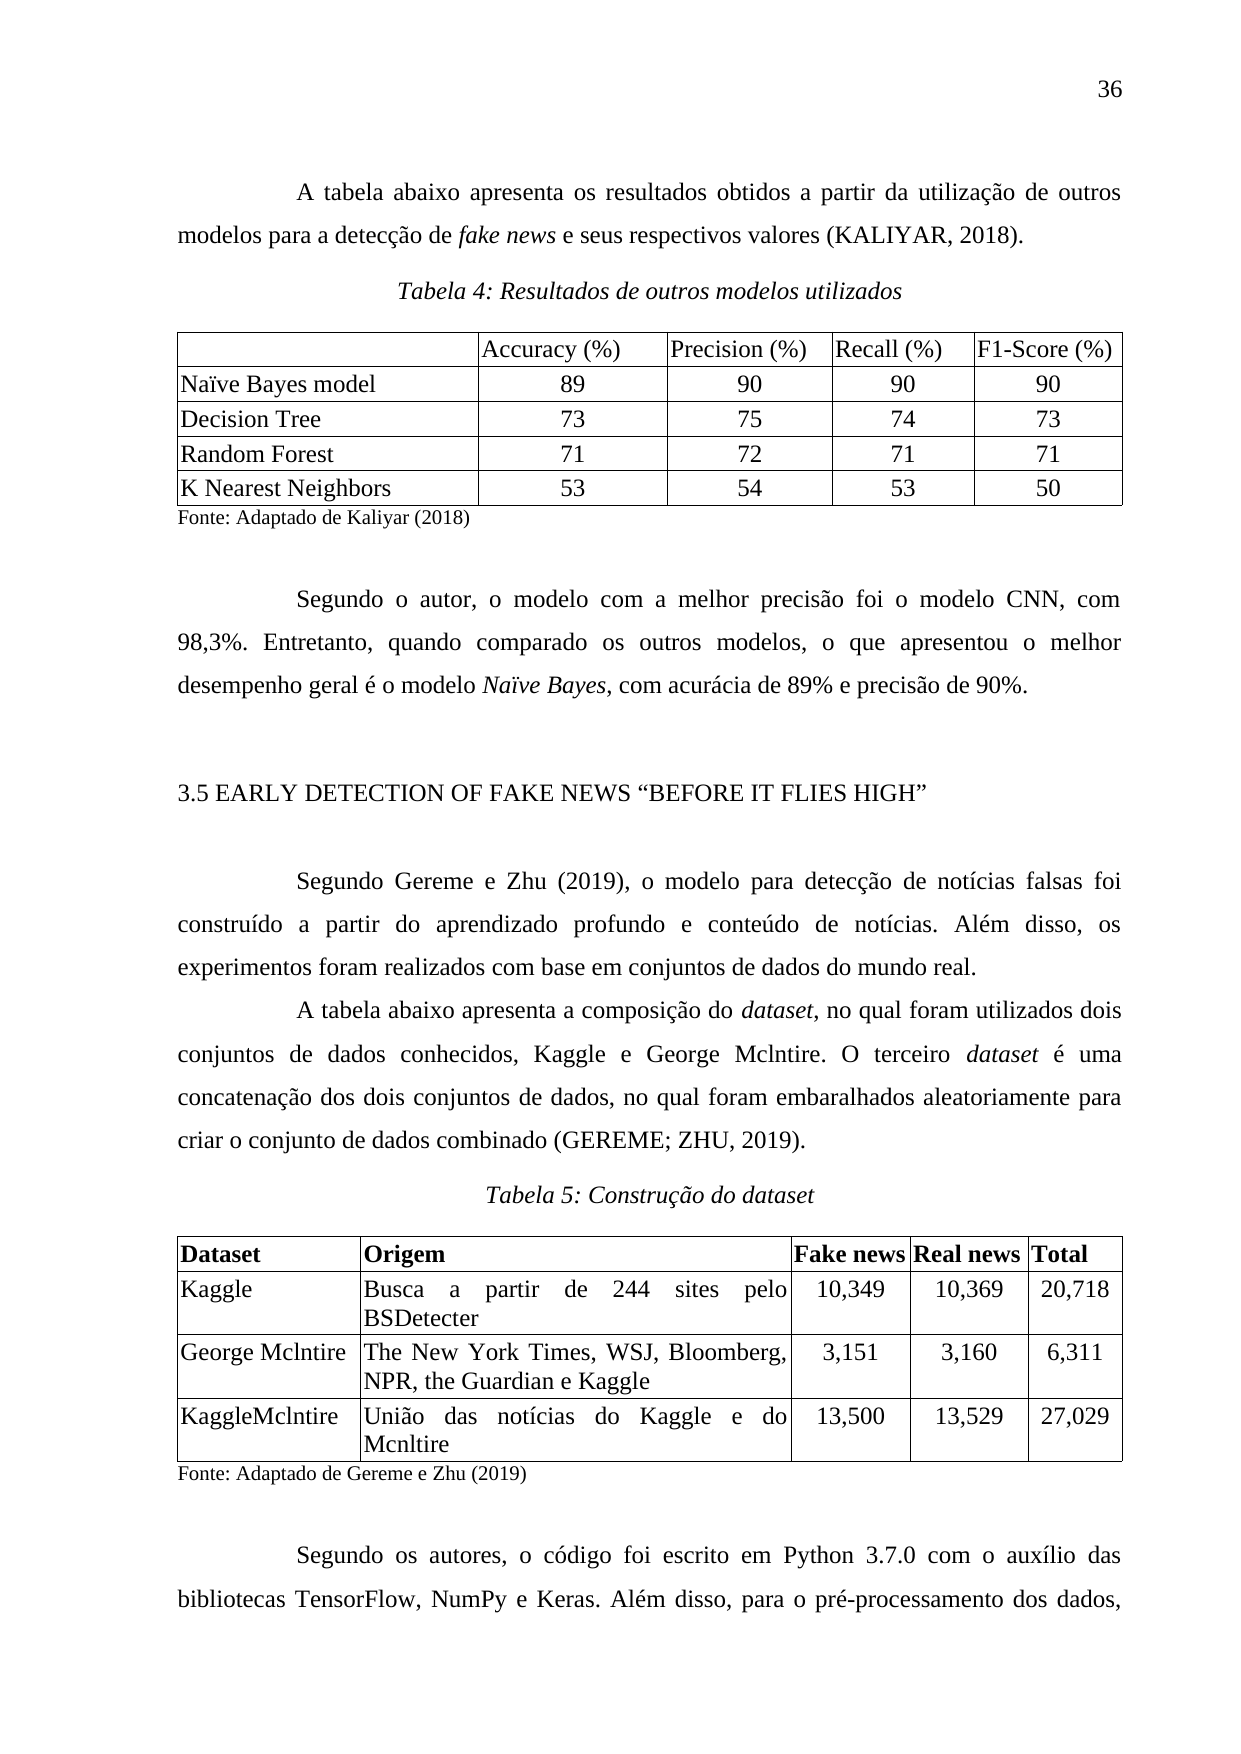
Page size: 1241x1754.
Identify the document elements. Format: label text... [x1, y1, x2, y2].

table_cell 20,718 [1029, 1272, 1122, 1334]
table_header Precision (%) [668, 333, 832, 366]
table_header Real news [911, 1237, 1028, 1271]
table_cell Kaggle [178, 1272, 360, 1334]
table_cell KaggleMclntire [178, 1399, 360, 1461]
table_cell 10,369 [911, 1272, 1028, 1334]
table_cell 13,500 [792, 1399, 910, 1461]
table_cell Naïve Bayes model [178, 367, 478, 401]
table_header Origem [361, 1237, 791, 1271]
table_cell 89 [479, 367, 667, 401]
table_cell The New York Times, WSJ, Bloomberg, NPR, the Guardian e Kaggle [361, 1335, 791, 1398]
table_cell 27,029 [1029, 1399, 1122, 1461]
table_cell 71 [975, 437, 1122, 470]
table_header Recall (%) [833, 333, 974, 366]
text Segundo Gereme e Zhu (2019), o modelo para detecção de notícias falsas foi construído a partir do aprendizado profundo e conteúdo de notícias. Além disso, os experimentos foram realizados com base em conjuntos de dados do mundo real. [177, 866, 1122, 981]
table_cell 72 [668, 437, 832, 470]
table_cell 3,160 [911, 1335, 1028, 1398]
table_header Dataset [178, 1237, 360, 1271]
table_header F1-Score (%) [975, 333, 1122, 366]
subtitle 3.5 EARLY DETECTION OF FAKE NEWS “BEFORE IT FLIES HIGH” [177, 778, 1122, 806]
table_cell George Mclntire [178, 1335, 360, 1398]
table_header Fake news [792, 1237, 910, 1271]
table_cell Busca a partir de 244 sites pelo BSDetecter [361, 1272, 791, 1334]
table_cell 90 [668, 367, 832, 401]
table_cell Decision Tree [178, 402, 478, 436]
text A tabela abaixo apresenta a composição do dataset, no qual foram utilizados dois conjuntos de dados conhecidos, Kaggle e George Mclntire. O terceiro dataset é uma concatenação dos dois conjuntos de dados, no qual foram embaralhados aleatoriamente para criar o conjunto de dados combinado (GEREME; ZHU, 2019). [177, 996, 1122, 1154]
table_cell 53 [479, 471, 667, 505]
table_cell 71 [479, 437, 667, 470]
table_cell 75 [668, 402, 832, 436]
text A tabela abaixo apresenta os resultados obtidos a partir da utilização de outros modelos para a detecção de fake news e seus respectivos valores (KALIYAR, 2018). [177, 177, 1122, 249]
text Tabela 4: Resultados de outros modelos utilizados [177, 276, 1122, 305]
text Segundo o autor, o modelo com a melhor precisão foi o modelo CNN, com 98,3%. Entretanto, quando comparado os outros modelos, o que apresentou o melhor desempenho geral é o modelo Naïve Bayes, com acurácia de 89% e precisão de 90%. [177, 584, 1122, 699]
text Fonte: Adaptado de Gereme e Zhu (2019) [177, 1462, 1122, 1485]
table_cell 3,151 [792, 1335, 910, 1398]
text Tabela 5: Construção do dataset [177, 1181, 1122, 1209]
table_cell 74 [833, 402, 974, 436]
table_cell 13,529 [911, 1399, 1028, 1461]
table_cell União das notícias do Kaggle e do Mcnltire [361, 1399, 791, 1461]
table_cell K Nearest Neighbors [178, 471, 478, 505]
table_cell 53 [833, 471, 974, 505]
table_header Total [1029, 1237, 1122, 1271]
table_cell Random Forest [178, 437, 478, 470]
text Fonte: Adaptado de Kaliyar (2018) [177, 506, 1122, 529]
table_cell 54 [668, 471, 832, 505]
table_cell 90 [833, 367, 974, 401]
table_header [178, 333, 478, 366]
table_header Accuracy (%) [479, 333, 667, 366]
table_cell 90 [975, 367, 1122, 401]
text Segundo os autores, o código foi escrito em Python 3.7.0 com o auxílio das bibliotecas TensorFlow, NumPy e Keras. Além disso, para o pré-processamento dos dados, [177, 1541, 1122, 1612]
table_cell 73 [975, 402, 1122, 436]
table_cell 50 [975, 471, 1122, 505]
table_cell 71 [833, 437, 974, 470]
table_cell 6,311 [1029, 1335, 1122, 1398]
table_cell 10,349 [792, 1272, 910, 1334]
table_cell 73 [479, 402, 667, 436]
